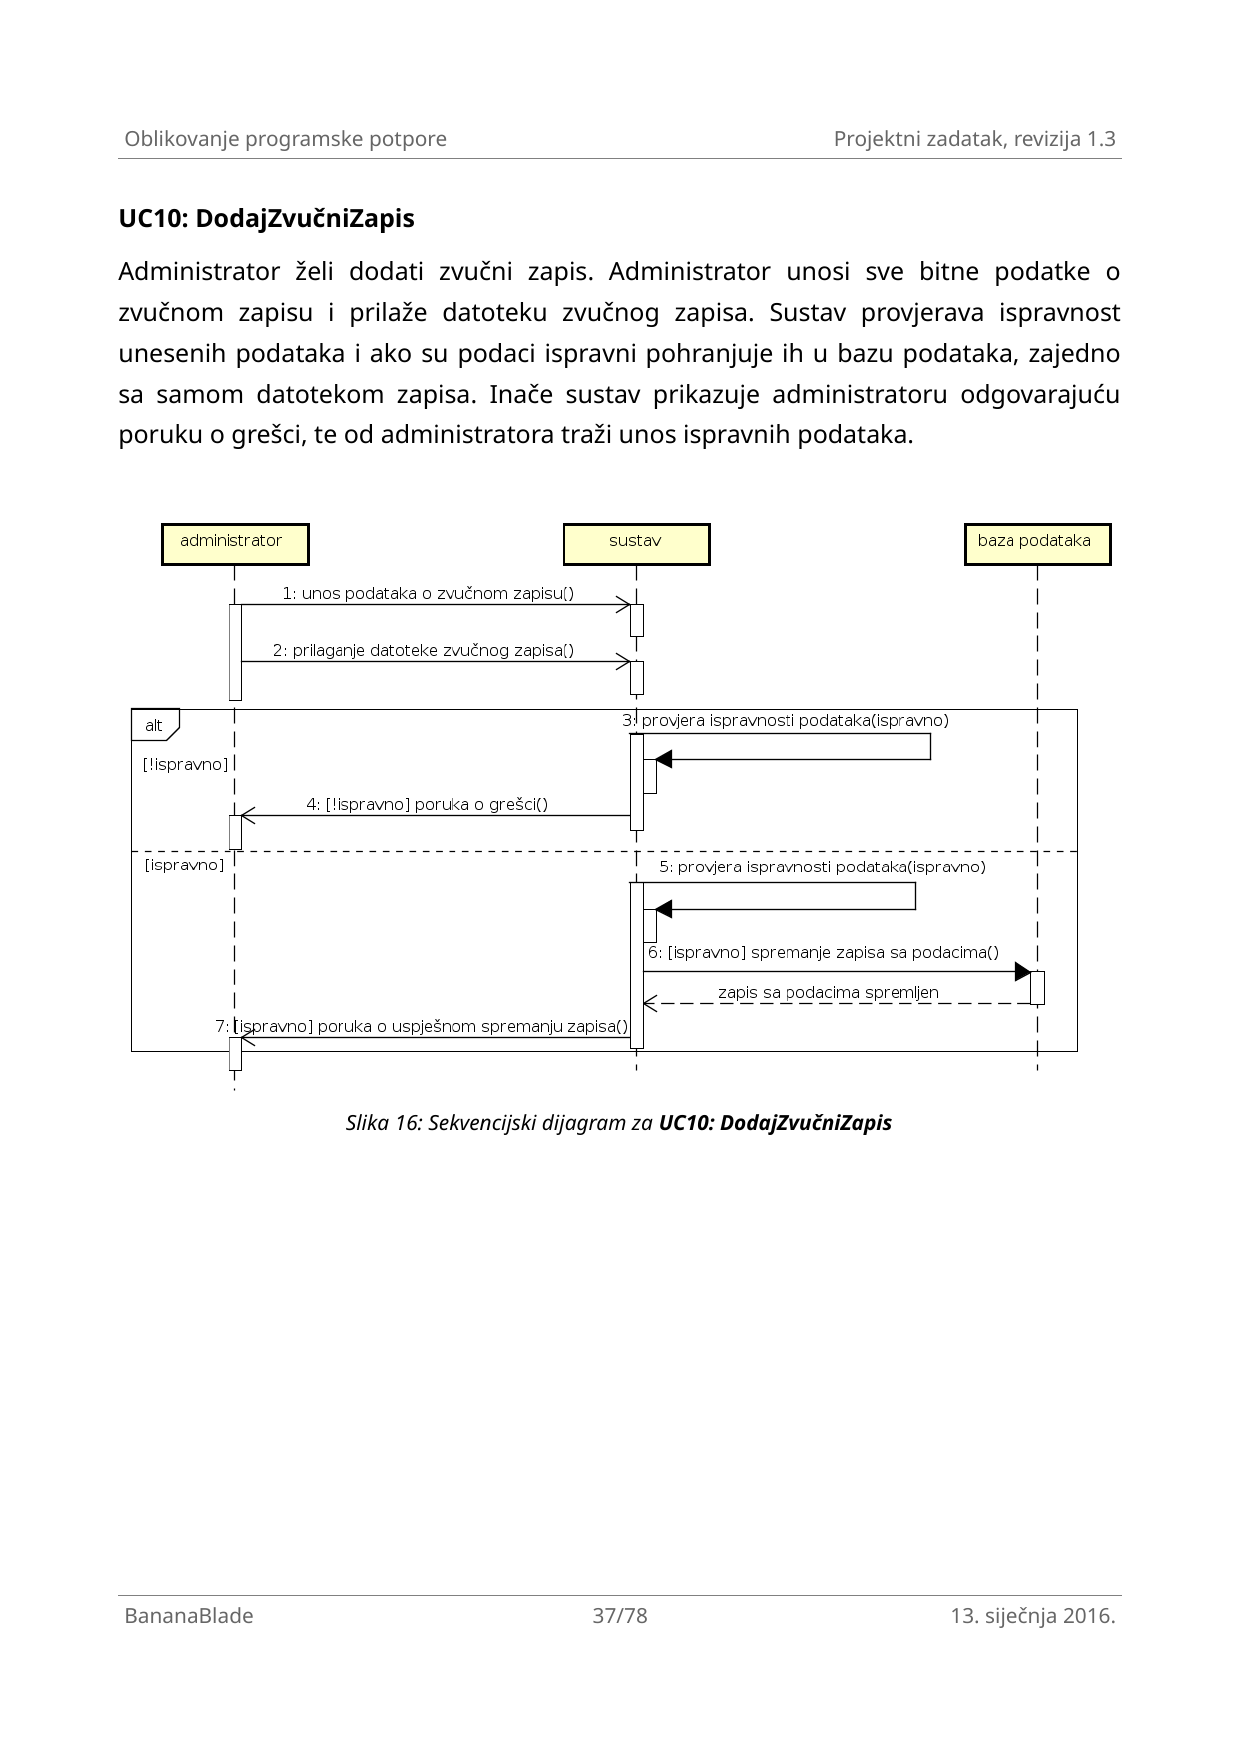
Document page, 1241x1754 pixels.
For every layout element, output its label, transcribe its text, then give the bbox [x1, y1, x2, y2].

picture [118, 511, 1123, 1103]
text Slika 16: Sekvencijski dijagram za UC10: DodajZvučniZapis [118, 1103, 1122, 1136]
subtitle UC10: DodajZvučniZapis [118, 201, 1122, 234]
text Administrator želi dodati zvučni zapis. Administrator unosi sve bitne podatke o zvučnom zapisu i prilaže datoteku zvučnog zapisa. Sustav provjerava ispravnost unesenih podataka i ako su podaci ispravni pohranjuje ih u bazu podataka, zajedno sa samom datotekom zapisa. Inače sustav prikazuje administratoru odgovarajuću poruku o grešci, te od administratora traži unos ispravnih podataka. [118, 254, 1122, 451]
